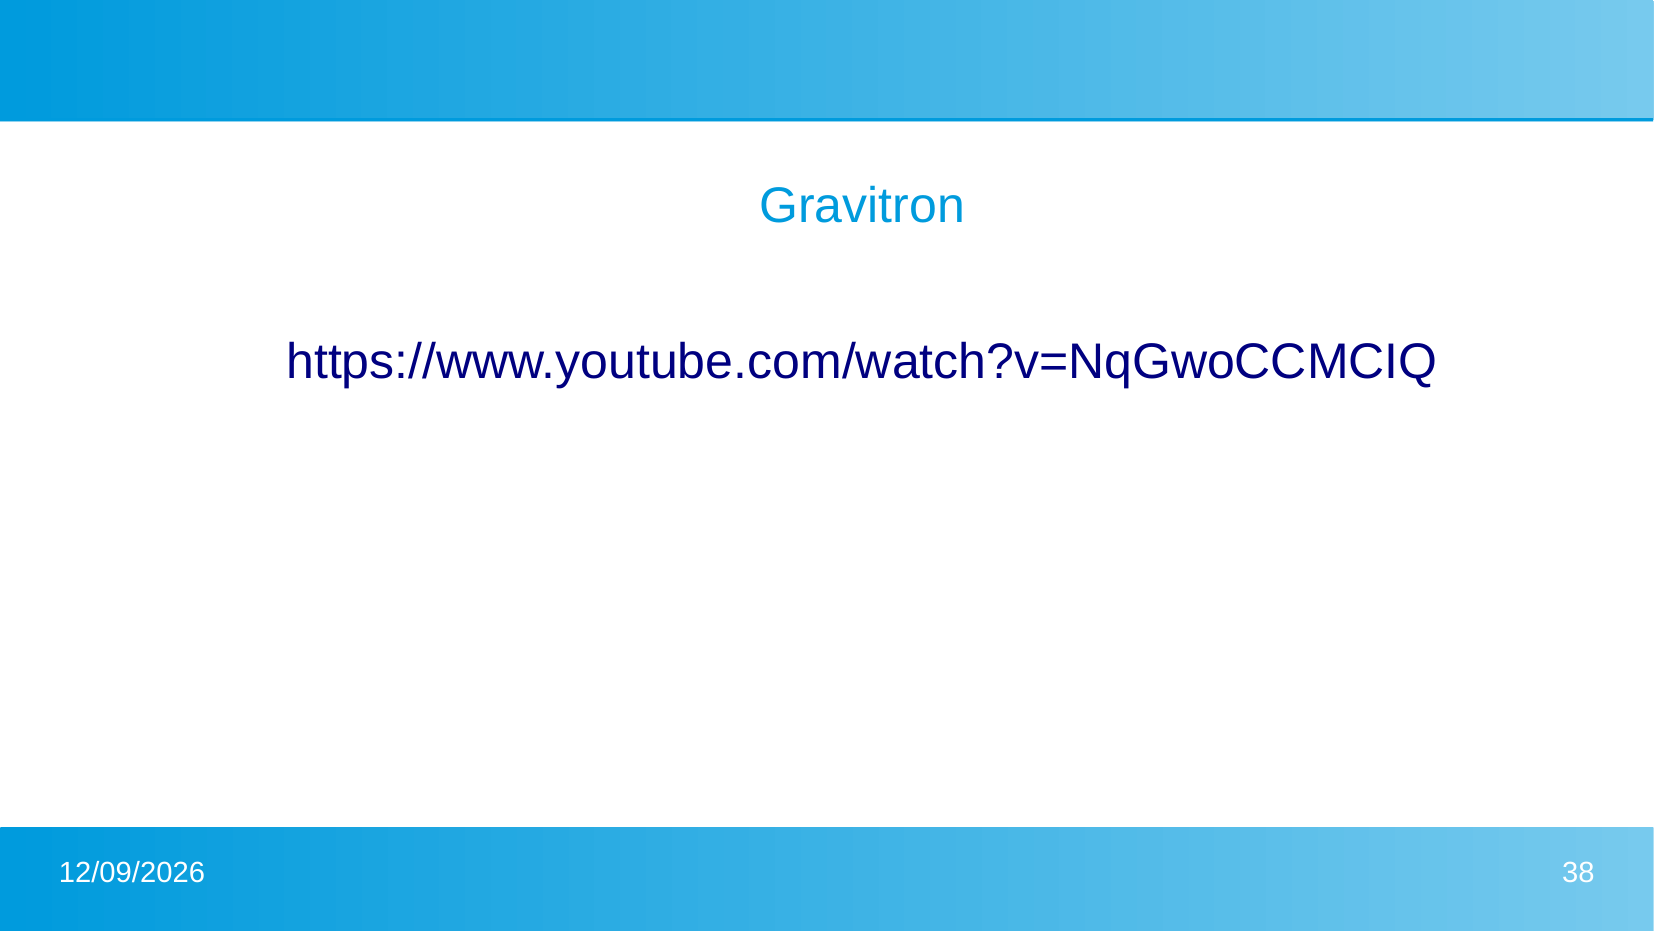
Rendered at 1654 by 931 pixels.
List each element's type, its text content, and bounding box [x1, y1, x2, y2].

list Gravitron https://www.youtube.com/watch?v=NqGwoCCMCIQ [59, 177, 1595, 768]
